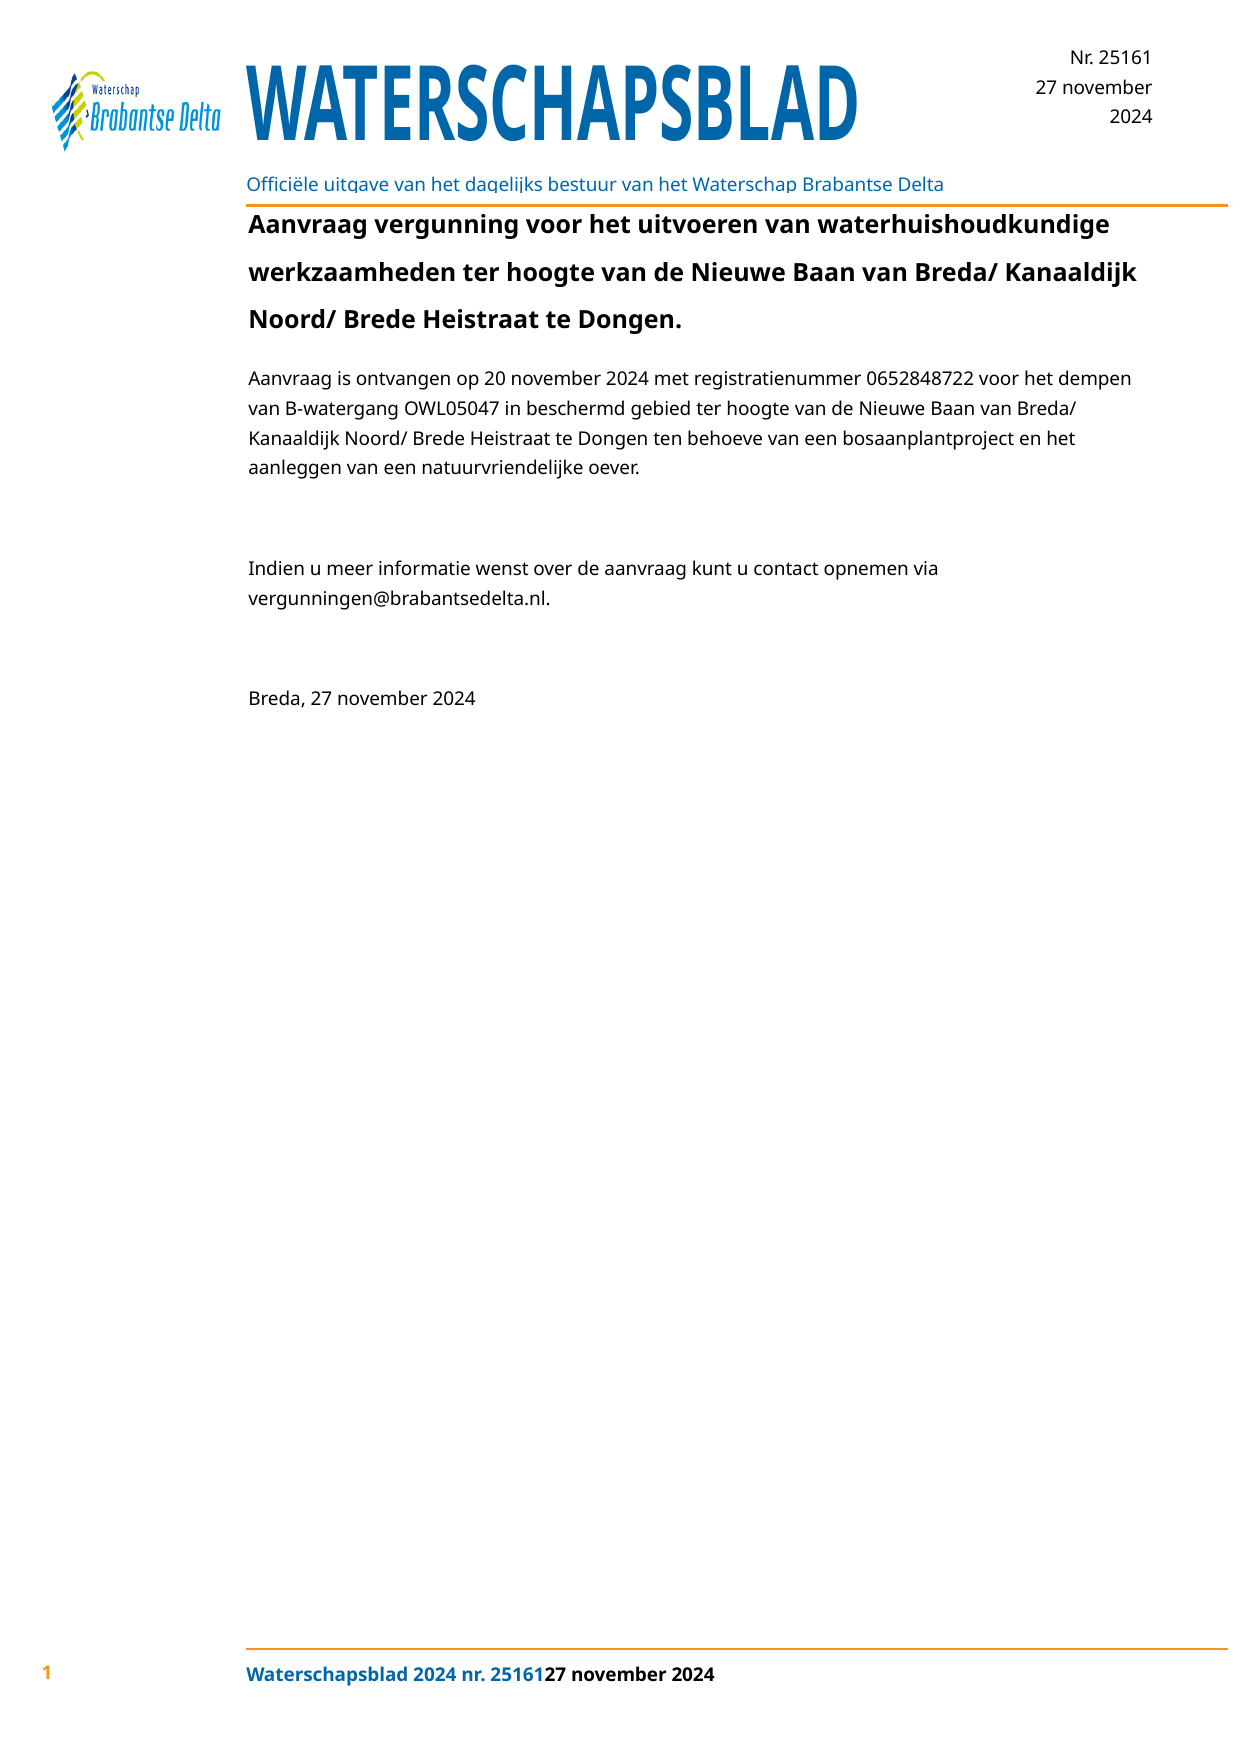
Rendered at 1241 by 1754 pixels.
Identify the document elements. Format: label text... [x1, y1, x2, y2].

picture [41, 47, 231, 172]
text Indien u meer informatie wenst over de aanvraag kunt u contact opnemen via vergunningen@brabantsedelta.nl. [248, 555, 1152, 610]
text Aanvraag vergunning voor het uitvoeren van waterhuishoudkundige werkzaamheden ter hoogte van de Nieuwe Baan van Breda/ Kanaaldijk Noord/ Brede Heistraat te Dongen. [248, 207, 1152, 336]
text Aanvraag is ontvangen op 20 november 2024 met registratienummer 0652848722 voor het dempen van B-watergang OWL05047 in beschermd gebied ter hoogte van de Nieuwe Baan van Breda/ Kanaaldijk Noord/ Brede Heistraat te Dongen ten behoeve van een bosaanplantproject en het aanleggen van een natuurvriendelijke oever. [248, 366, 1152, 480]
text Breda, 27 november 2024 [248, 686, 1152, 711]
